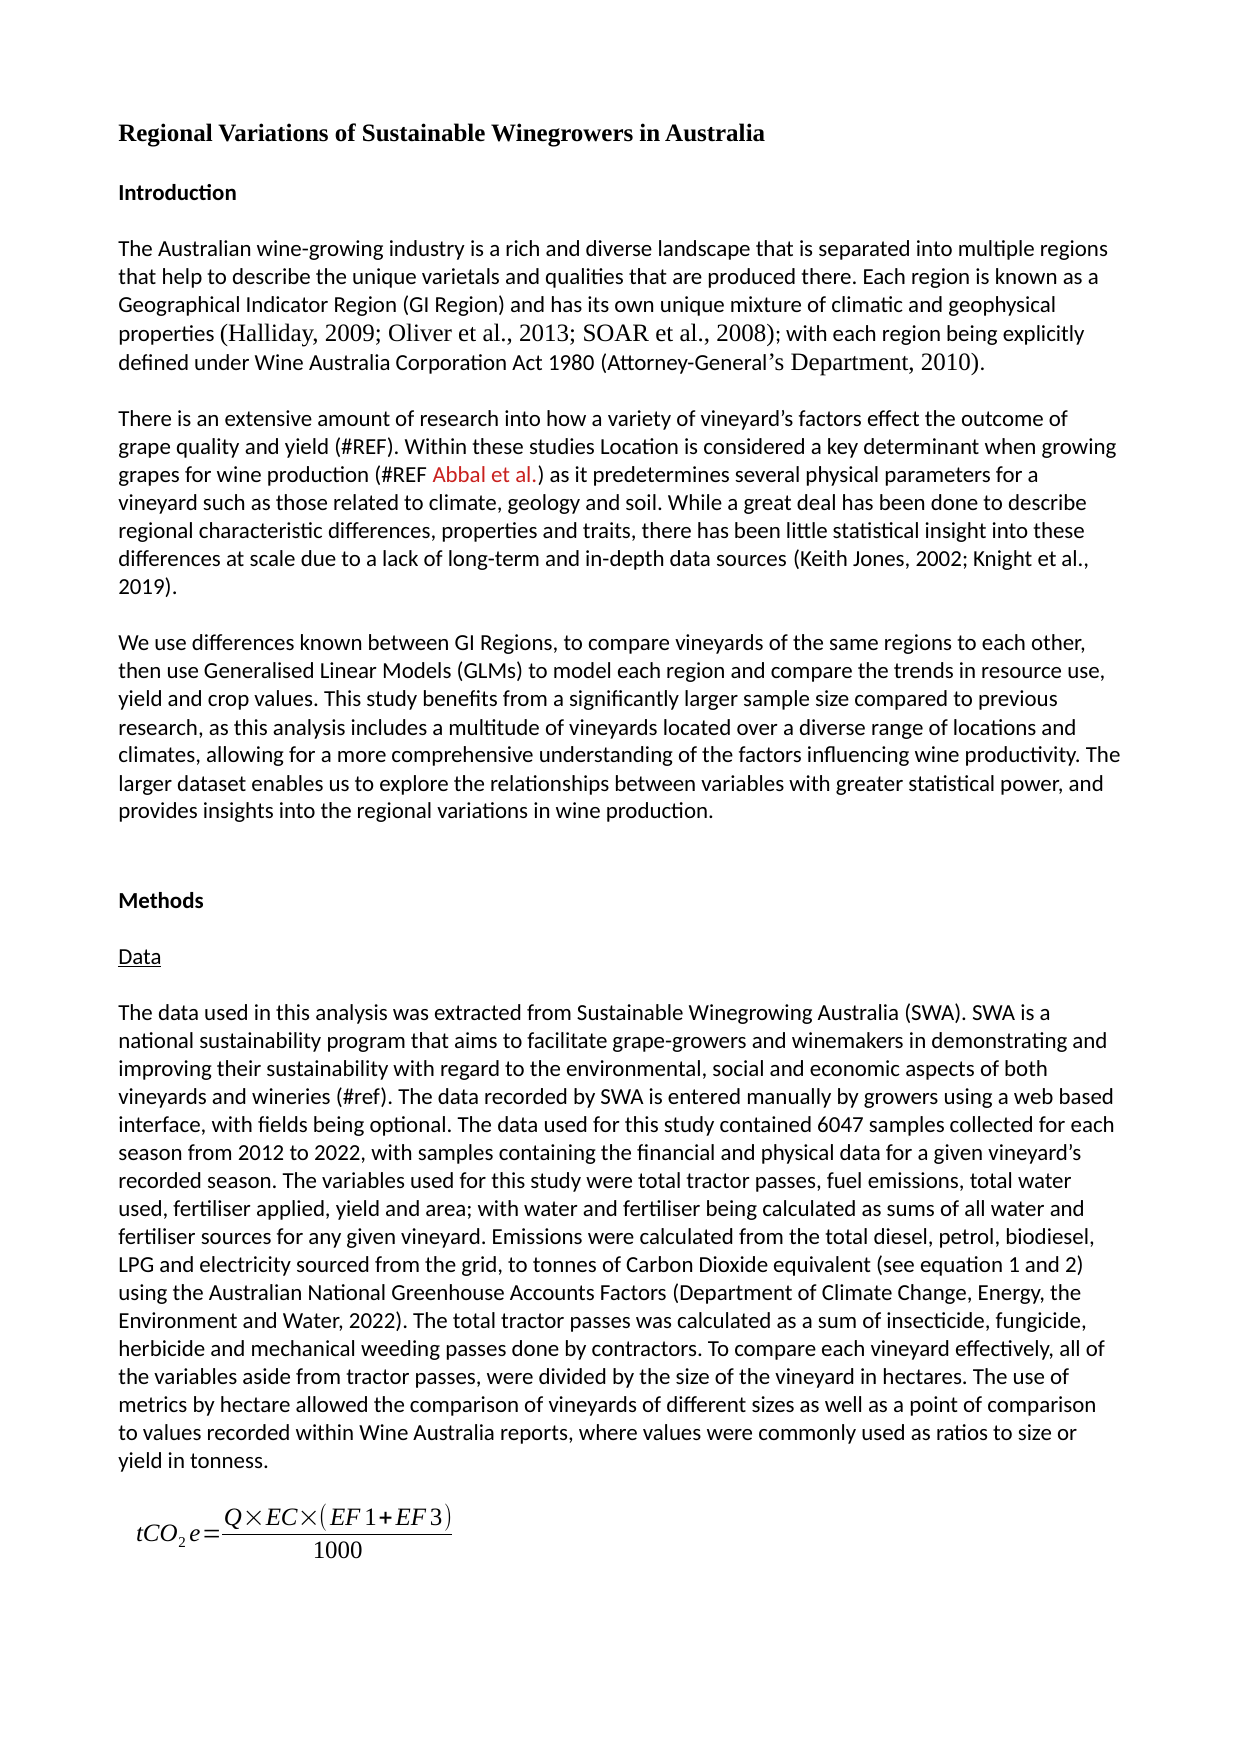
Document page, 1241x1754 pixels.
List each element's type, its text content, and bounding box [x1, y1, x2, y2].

list The Australian wine-growing industry is a rich and diverse landscape that is separated into multiple regions that help to describe the unique varietals and qualities that are produced there. Each region is known as a Geographical Indicator Region (GI Region) and has its own unique mixture of climatic and geophysical properties (Halliday, 2009; Oliver et al., 2013; SOAR et al., 2008); with each region being explicitly defined under Wine Australia Corporation Act 1980 (Attorney-General’s Department, 2010). [118, 234, 1122, 376]
list Data [118, 942, 1122, 970]
list The data used in this analysis was extracted from Sustainable Winegrowing Australia (SWA). SWA is a national sustainability program that aims to facilitate grape-growers and winemakers in demonstrating and improving their sustainability with regard to the environmental, social and economic aspects of both vineyards and wineries (#ref). The data recorded by SWA is entered manually by growers using a web based interface, with fields being optional. The data used for this study contained 6047 samples collected for each season from 2012 to 2022, with samples containing the financial and physical data for a given vineyard’s recorded season. The variables used for this study were total tractor passes, fuel emissions, total water used, fertiliser applied, yield and area; with water and fertiliser being calculated as sums of all water and fertiliser sources for any given vineyard. Emissions were calculated from the total diesel, petrol, biodiesel, LPG and electricity sourced from the grid, to tonnes of Carbon Dioxide equivalent (see equation 1 and 2) using the Australian National Greenhouse Accounts Factors (Department of Climate Change, Energy, the Environment and Water, 2022). The total tractor passes was calculated as a sum of insecticide, fungicide, herbicide and mechanical weeding passes done by contractors. To compare each vineyard effectively, all of the variables aside from tractor passes, were divided by the size of the vineyard in hectares. The use of metrics by hectare allowed the comparison of vineyards of different sizes as well as a point of comparison to values recorded within Wine Australia reports, where values were commonly used as ratios to size or yield in tonness. [118, 998, 1122, 1474]
list Introduction [118, 178, 1122, 206]
list There is an extensive amount of research into how a variety of vineyard’s factors effect the outcome of grape quality and yield (#REF). Within these studies Location is considered a key determinant when growing grapes for wine production (#REF Abbal et al.) as it predetermines several physical parameters for a vineyard such as those related to climate, geology and soil. While a great deal has been done to describe regional characteristic differences, properties and traits, there has been little statistical insight into these differences at scale due to a lack of long-term and in-depth data sources (Keith Jones, 2002; Knight et al., 2019). [118, 404, 1122, 601]
list We use differences known between GI Regions, to compare vineyards of the same regions to each other, then use Generalised Linear Models (GLMs) to model each region and compare the trends in resource use, yield and crop values. This study benefits from a significantly larger sample size compared to previous research, as this analysis includes a multitude of vineyards located over a diverse range of locations and climates, allowing for a more comprehensive understanding of the factors influencing wine productivity. The larger dataset enables us to explore the relationships between variables with greater statistical power, and provides insights into the regional variations in wine production. [118, 628, 1122, 825]
text Regional Variations of Sustainable Winegrowers in Australia [118, 118, 1122, 147]
list Methods [118, 886, 1122, 914]
